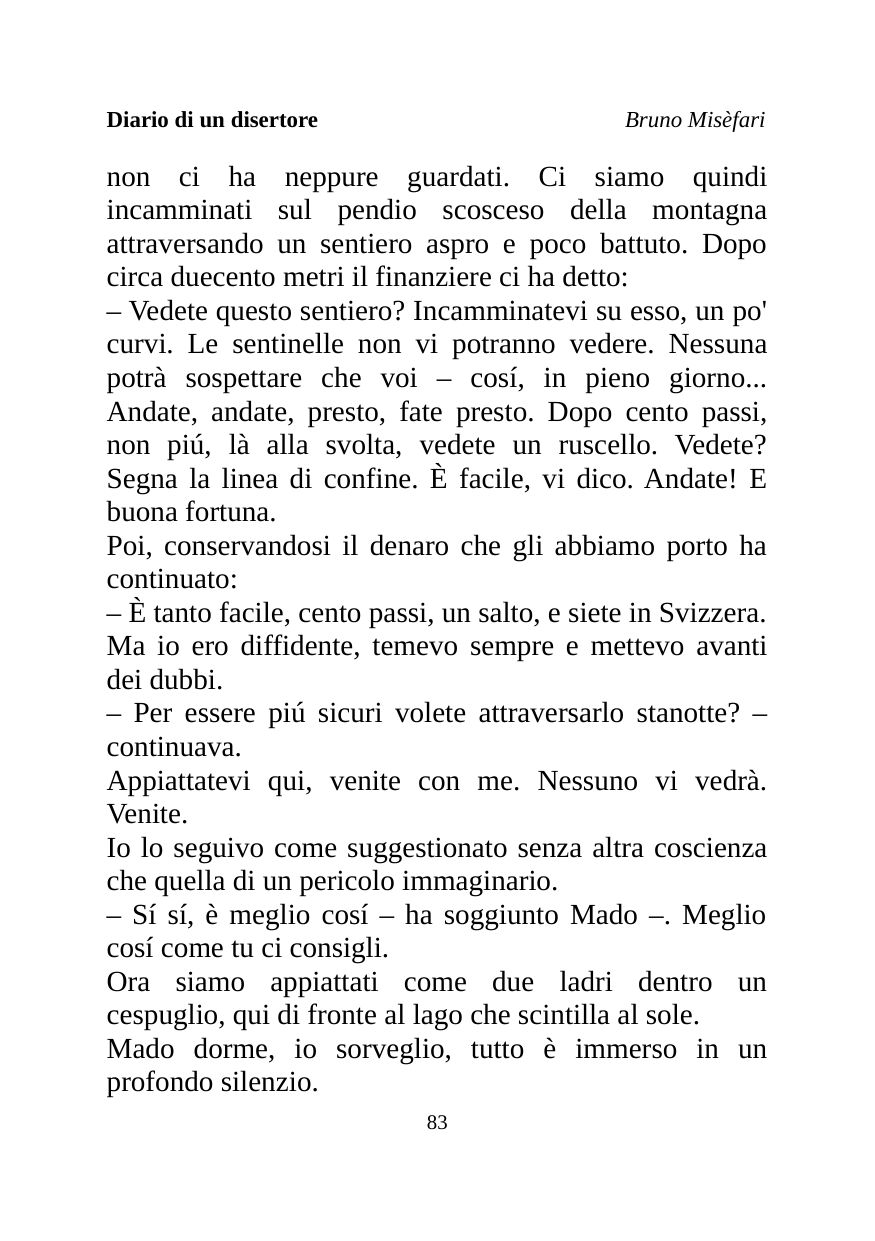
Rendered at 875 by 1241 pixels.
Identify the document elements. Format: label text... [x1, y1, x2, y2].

text Ora siamo appiattati come due ladri dentro un cespuglio, qui di fronte al lago che scintilla al sole. [106, 964, 768, 1031]
text Ma io ero diffidente, temevo sempre e mettevo avanti dei dubbi. [106, 628, 768, 696]
text Mado dorme, io sorveglio, tutto è immerso in un profondo silenzio. [106, 1031, 768, 1098]
text – Vedete questo sentiero? Incamminatevi su esso, un po' curvi. Le sentinelle non vi potranno vedere. Nessuna potrà sospettare che voi – cosí, in pieno giorno... Andate, andate, presto, fate presto. Dopo cento passi, non piú, là alla svolta, vedete un ruscello. Vedete? Segna la linea di confine. È facile, vi dico. Andate! E buona fortuna. [106, 293, 768, 528]
text – Per essere piú sicuri volete attraversarlo stanotte? – continuava. [106, 696, 768, 763]
text non ci ha neppure guardati. Ci siamo quindi incamminati sul pendio scosceso della montagna attraversando un sentiero aspro e poco battuto. Dopo circa duecento metri il finanziere ci ha detto: [106, 159, 768, 293]
text Poi, conservandosi il denaro che gli abbiamo porto ha continuato: [106, 528, 768, 595]
text – È tanto facile, cento passi, un salto, e siete in Svizzera. [106, 595, 768, 628]
text – Sí sí, è meglio cosí – ha soggiunto Mado –. Meglio cosí come tu ci consigli. [106, 897, 768, 964]
text Io lo seguivo come suggestionato senza altra coscienza che quella di un pericolo immaginario. [106, 830, 768, 897]
text Appiattatevi qui, venite con me. Nessuno vi vedrà. Venite. [106, 763, 768, 830]
